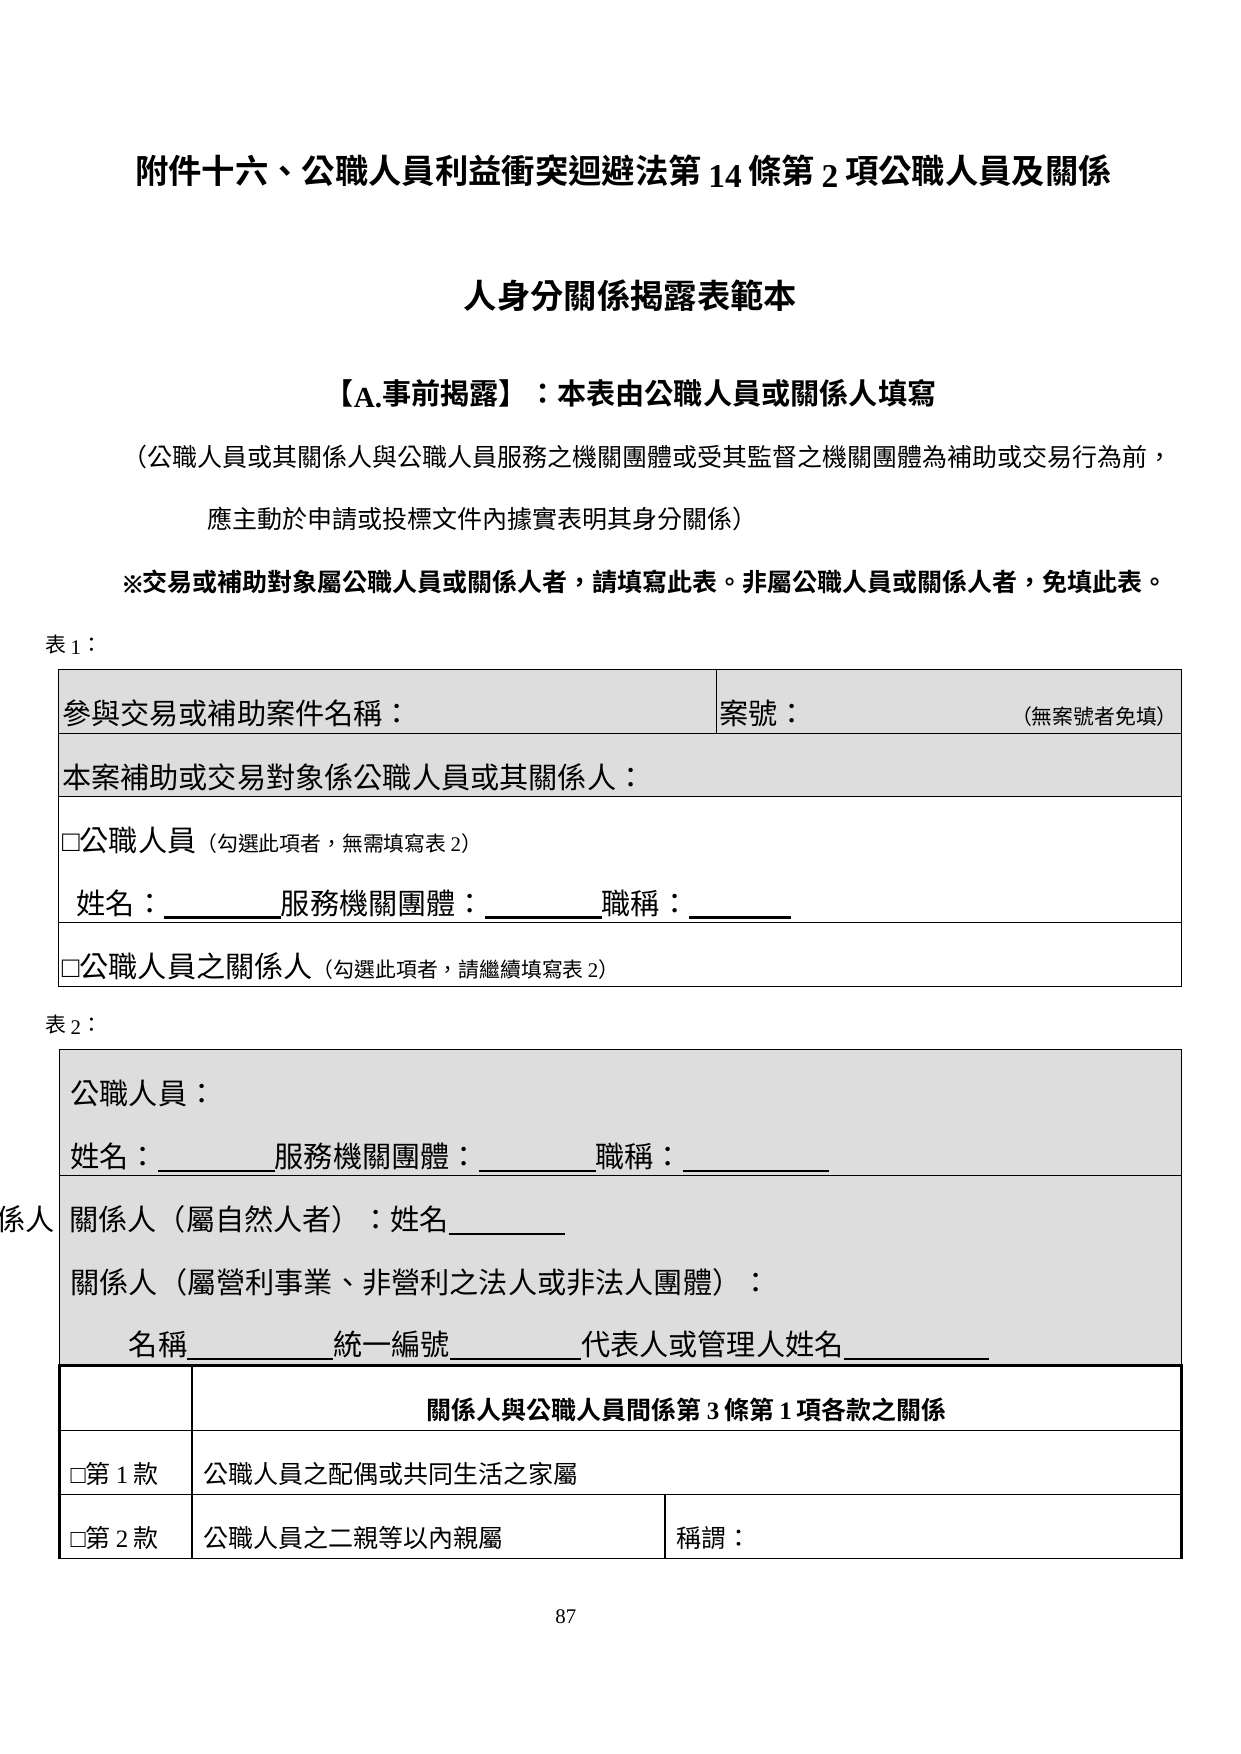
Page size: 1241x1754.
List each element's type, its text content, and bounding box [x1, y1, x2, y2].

table_cell 公職人員之配偶或共同生活之家屬 [193, 1431, 1180, 1493]
text 表1： [30, 607, 1186, 669]
table_cell 關係人 關係人（屬自然人者）：姓名 關係人（屬營利事業、非營利之法人或非法人團體）： 名稱 統一編號 代表人或管理人姓名 [60, 1176, 1181, 1364]
table_cell 本案補助或交易對象係公職人員或其關係人： [59, 734, 1181, 796]
subtitle 附件十六、公職人員利益衝突迴避法第14條第2項公職人員及關係人身分關係揭露表範本 [118, 105, 1128, 355]
text 【A.事前揭露】：本表由公職人員或關係人填寫 [30, 357, 1231, 419]
table_cell □公職人員之關係人（勾選此項者，請繼續填寫表2） [59, 923, 1181, 986]
table_cell [61, 1367, 191, 1429]
text 表2： [30, 987, 1107, 1049]
table_header 案號： （無案號者免填） [717, 670, 1181, 733]
table_cell □第1款 [61, 1431, 191, 1493]
table_header 參與交易或補助案件名稱： [59, 670, 716, 733]
text （公職人員或其關係人與公職人員服務之機關團體或受其監督之機關團體為補助或交易行為前，應主動於申請或投標文件內據實表明其身分關係） [122, 419, 1181, 544]
text ※交易或補助對象屬公職人員或關係人者，請填寫此表。非屬公職人員或關係人者，免填此表。 [122, 544, 1181, 607]
table_cell 稱謂： [666, 1495, 1180, 1558]
table_cell 公職人員之二親等以內親屬 [193, 1495, 664, 1558]
table_cell 關係人與公職人員間係第3條第1項各款之關係 [193, 1367, 1180, 1429]
table_cell □第2款 [61, 1495, 191, 1558]
table_cell □公職人員（勾選此項者，無需填寫表2） 姓名： 服務機關團體： 職稱： [59, 797, 1181, 922]
table_header 公職人員： 姓名： 服務機關團體： 職稱： [60, 1050, 1181, 1175]
